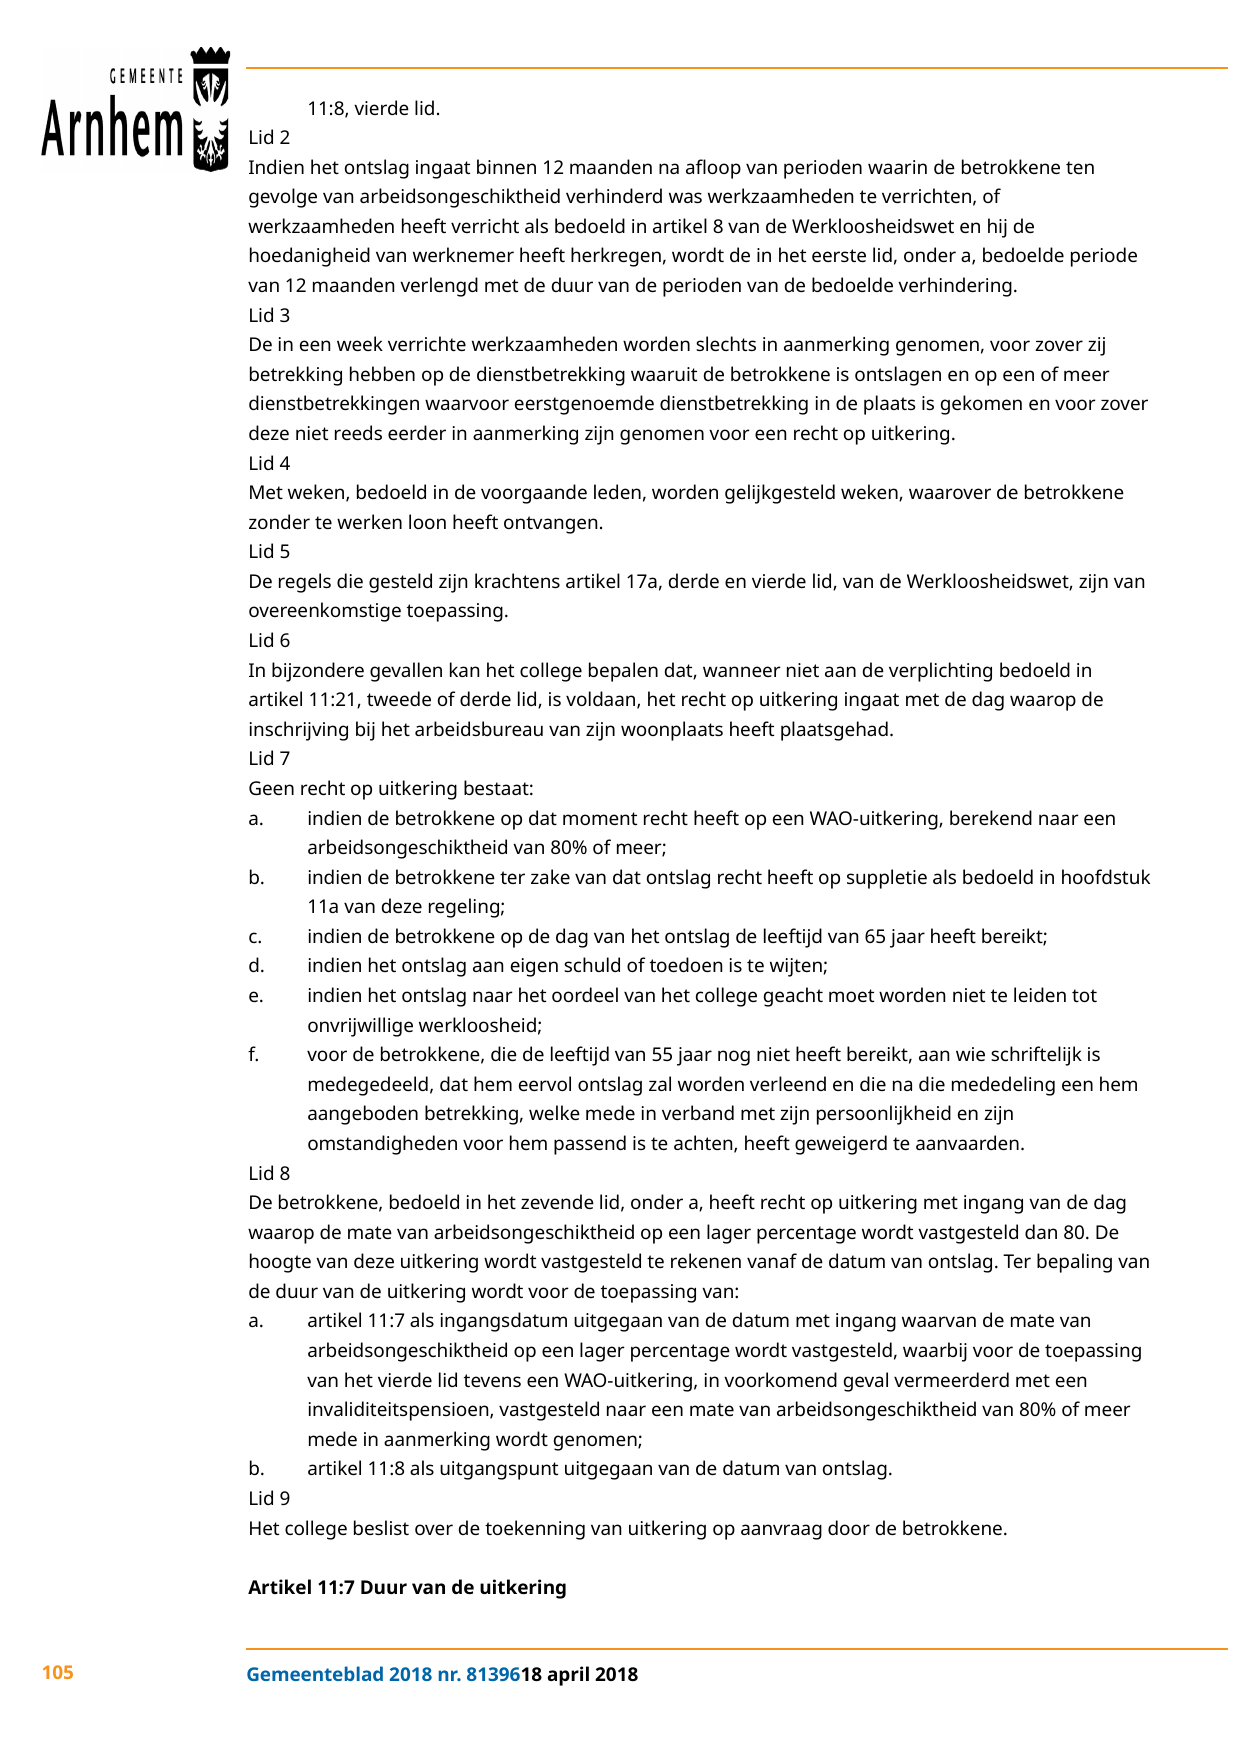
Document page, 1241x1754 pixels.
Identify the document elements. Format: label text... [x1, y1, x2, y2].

text Lid 2 [248, 124, 1152, 150]
text Lid 3 [248, 302, 1152, 328]
text In bijzondere gevallen kan het college bepalen dat, wanneer niet aan de verplichting bedoeld in artikel 11:21, tweede of derde lid, is voldaan, het recht op uitkering ingaat met de dag waarop de inschrijving bij het arbeidsbureau van zijn woonplaats heeft plaatsgehad. [248, 657, 1152, 742]
list artikel 11:8 als uitgangspunt uitgegaan van de datum van ontslag. [248, 1456, 1152, 1481]
text Artikel 11:7 Duur van de uitkering [248, 1574, 1152, 1600]
list indien de betrokkene op de dag van het ontslag de leeftijd van 65 jaar heeft bereikt; [248, 923, 1152, 949]
text Lid 4 [248, 450, 1152, 476]
list indien het ontslag naar het oordeel van het college geacht moet worden niet te leiden tot onvrijwillige werkloosheid; [248, 982, 1152, 1038]
text Geen recht op uitkering bestaat: [248, 775, 1152, 801]
text De betrokkene, bedoeld in het zevende lid, onder a, heeft recht op uitkering met ingang van de dag waarop de mate van arbeidsongeschiktheid op een lager percentage wordt vastgesteld dan 80. De hoogte van deze uitkering wordt vastgesteld te rekenen vanaf de datum van ontslag. Ter bepaling van de duur van de uitkering wordt voor de toepassing van: [248, 1189, 1152, 1304]
text Lid 8 [248, 1160, 1152, 1186]
list indien de betrokkene ter zake van dat ontslag recht heeft op suppletie als bedoeld in hoofdstuk 11a van deze regeling; [248, 864, 1152, 919]
text Lid 9 [248, 1485, 1152, 1511]
text Indien het ontslag ingaat binnen 12 maanden na afloop van perioden waarin de betrokkene ten gevolge van arbeidsongeschiktheid verhinderd was werkzaamheden te verrichten, of werkzaamheden heeft verricht als bedoeld in artikel 8 van de Werkloosheidswet en hij de hoedanigheid van werknemer heeft herkregen, wordt de in het eerste lid, onder a, bedoelde periode van 12 maanden verlengd met de duur van de perioden van de bedoelde verhindering. [248, 154, 1152, 298]
list indien de betrokkene op dat moment recht heeft op een WAO-uitkering, berekend naar een arbeidsongeschiktheid van 80% of meer; [248, 805, 1152, 860]
text De regels die gesteld zijn krachtens artikel 17a, derde en vierde lid, van de Werkloosheidswet, zijn van overeenkomstige toepassing. [248, 568, 1152, 623]
text Het college beslist over de toekenning van uitkering op aanvraag door de betrokkene. [248, 1515, 1152, 1541]
list voor de betrokkene, die de leeftijd van 55 jaar nog niet heeft bereikt, aan wie schriftelijk is medegedeeld, dat hem eervol ontslag zal worden verleend en die na die mededeling een hem aangeboden betrekking, welke mede in verband met zijn persoonlijkheid en zijn omstandigheden voor hem passend is te achten, heeft geweigerd te aanvaarden. [248, 1041, 1152, 1156]
text Lid 5 [248, 538, 1152, 564]
text De in een week verrichte werkzaamheden worden slechts in aanmerking genomen, voor zover zij betrekking hebben op de dienstbetrekking waaruit de betrokkene is ontslagen en op een of meer dienstbetrekkingen waarvoor eerstgenoemde dienstbetrekking in de plaats is gekomen en voor zover deze niet reeds eerder in aanmerking zijn genomen voor een recht op uitkering. [248, 331, 1152, 446]
list indien het ontslag aan eigen schuld of toedoen is te wijten; [248, 953, 1152, 978]
text Lid 6 [248, 627, 1152, 653]
list 11:8, vierde lid. [248, 95, 1152, 121]
text Met weken, bedoeld in de voorgaande leden, worden gelijkgesteld weken, waarover de betrokkene zonder te werken loon heeft ontvangen. [248, 479, 1152, 535]
text Lid 7 [248, 746, 1152, 771]
picture [41, 47, 231, 172]
list artikel 11:7 als ingangsdatum uitgegaan van de datum met ingang waarvan de mate van arbeidsongeschiktheid op een lager percentage wordt vastgesteld, waarbij voor de toepassing van het vierde lid tevens een WAO-uitkering, in voorkomend geval vermeerderd met een invaliditeitspensioen, vastgesteld naar een mate van arbeidsongeschiktheid van 80% of meer mede in aanmerking wordt genomen; [248, 1308, 1152, 1452]
